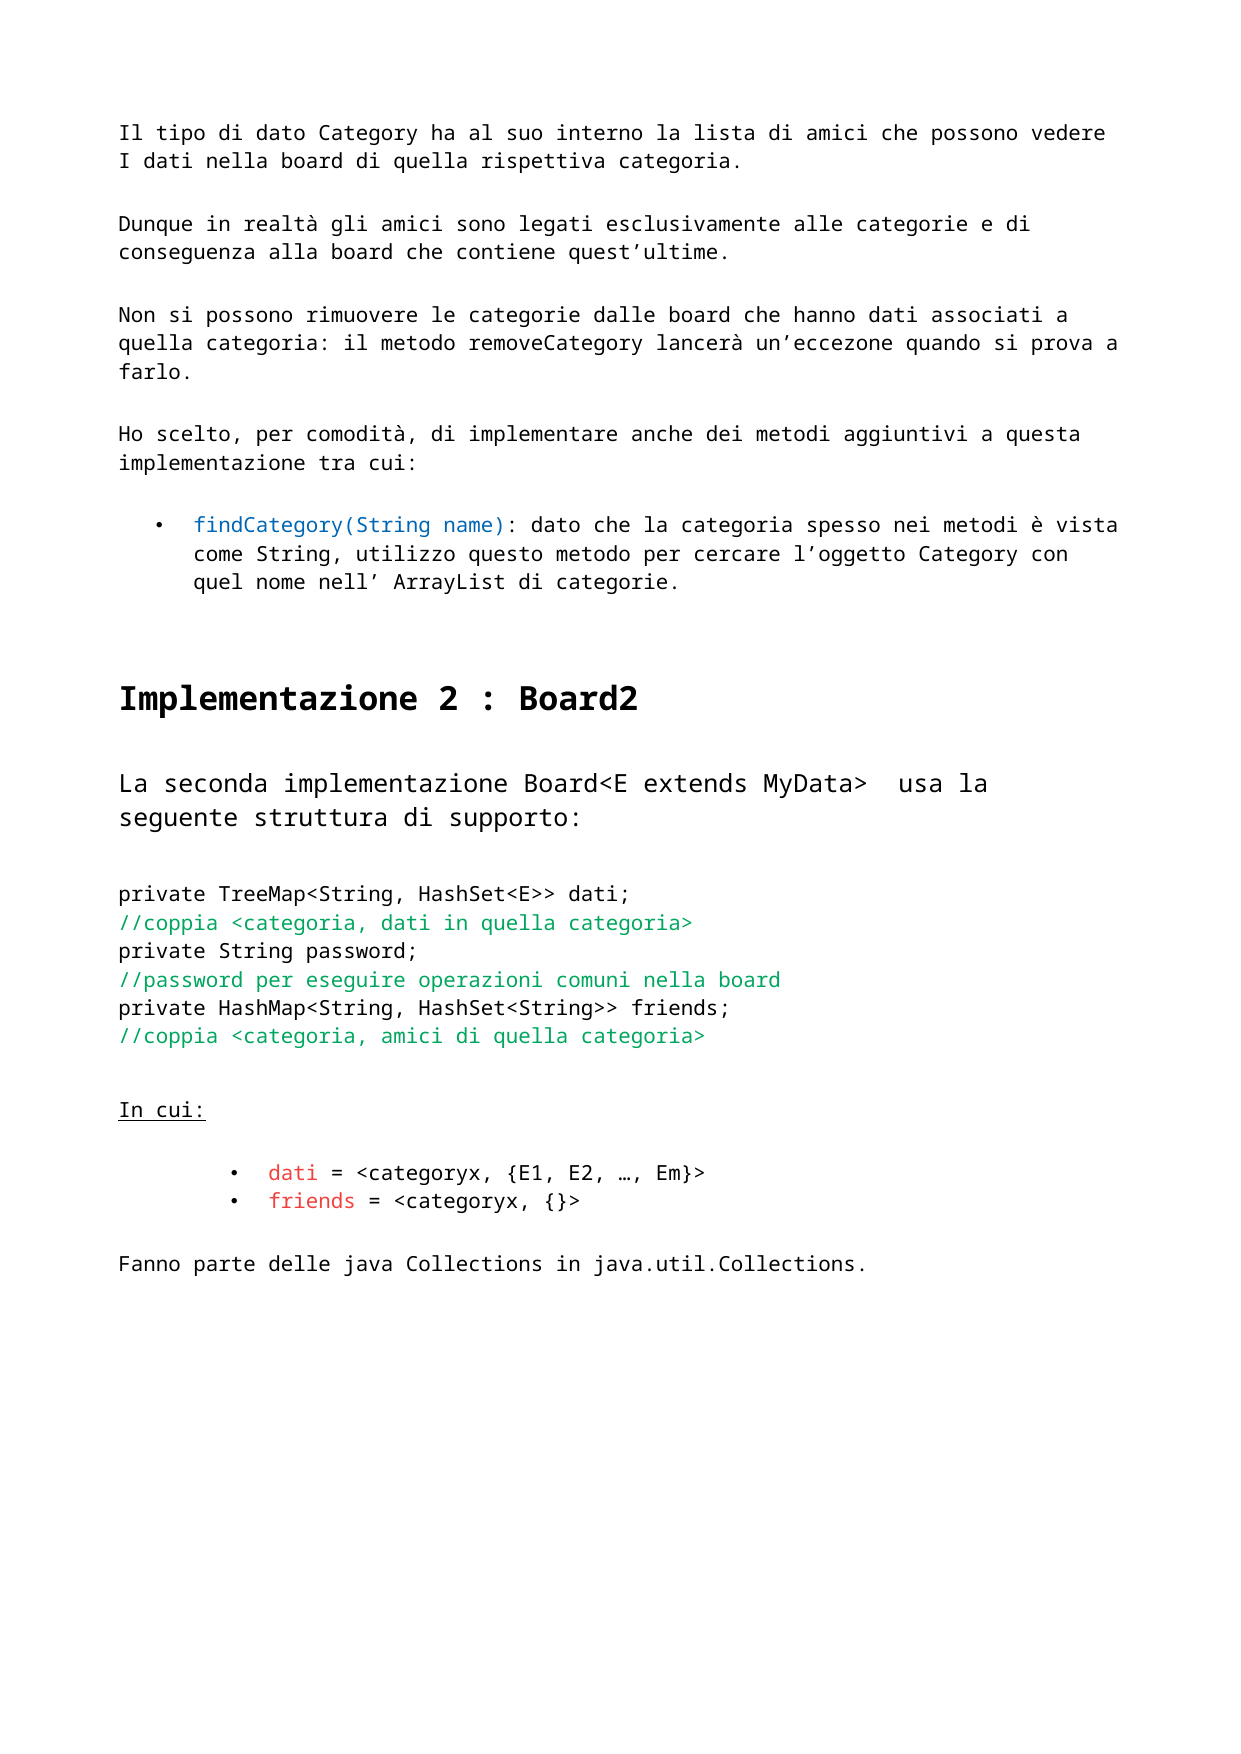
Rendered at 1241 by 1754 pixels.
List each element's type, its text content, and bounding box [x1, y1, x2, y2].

text La seconda implementazione Board<E extends MyData> usa la seguente struttura di supporto: [118, 766, 1122, 834]
text Implementazione 2 : Board2 [118, 675, 1122, 721]
text private String password; [118, 936, 1122, 965]
text private HashMap<String, HashSet<String>> friends; [118, 993, 1122, 1022]
list friends = <categoryx, {}> [231, 1186, 1122, 1215]
text Fanno parte delle java Collections in java.util.Collections. [118, 1249, 1122, 1277]
list dati = <categoryx, {E1, E2, …, Em}> [231, 1158, 1122, 1186]
text Ho scelto, per comodità, di implementare anche dei metodi aggiuntivi a questa implementazione tra cui: [118, 419, 1122, 476]
list findCategory(String name): dato che la categoria spesso nei metodi è vista come String, utilizzo questo metodo per cercare l’oggetto Category con quel nome nell’ ArrayList di categorie. [156, 510, 1122, 596]
text //coppia <categoria, dati in quella categoria> [118, 908, 1122, 936]
text //coppia <categoria, amici di quella categoria> [118, 1022, 1122, 1050]
text private TreeMap<String, HashSet<E>> dati; [118, 879, 1122, 908]
text //password per eseguire operazioni comuni nella board [118, 965, 1122, 993]
text Dunque in realtà gli amici sono legati esclusivamente alle categorie e di conseguenza alla board che contiene quest’ultime. [118, 209, 1122, 266]
text In cui: [118, 1096, 1122, 1124]
text Il tipo di dato Category ha al suo interno la lista di amici che possono vedere I dati nella board di quella rispettiva categoria. [118, 118, 1122, 175]
text Non si possono rimuovere le categorie dalle board che hanno dati associati a quella categoria: il metodo removeCategory lancerà un’eccezone quando si prova a farlo. [118, 300, 1122, 385]
